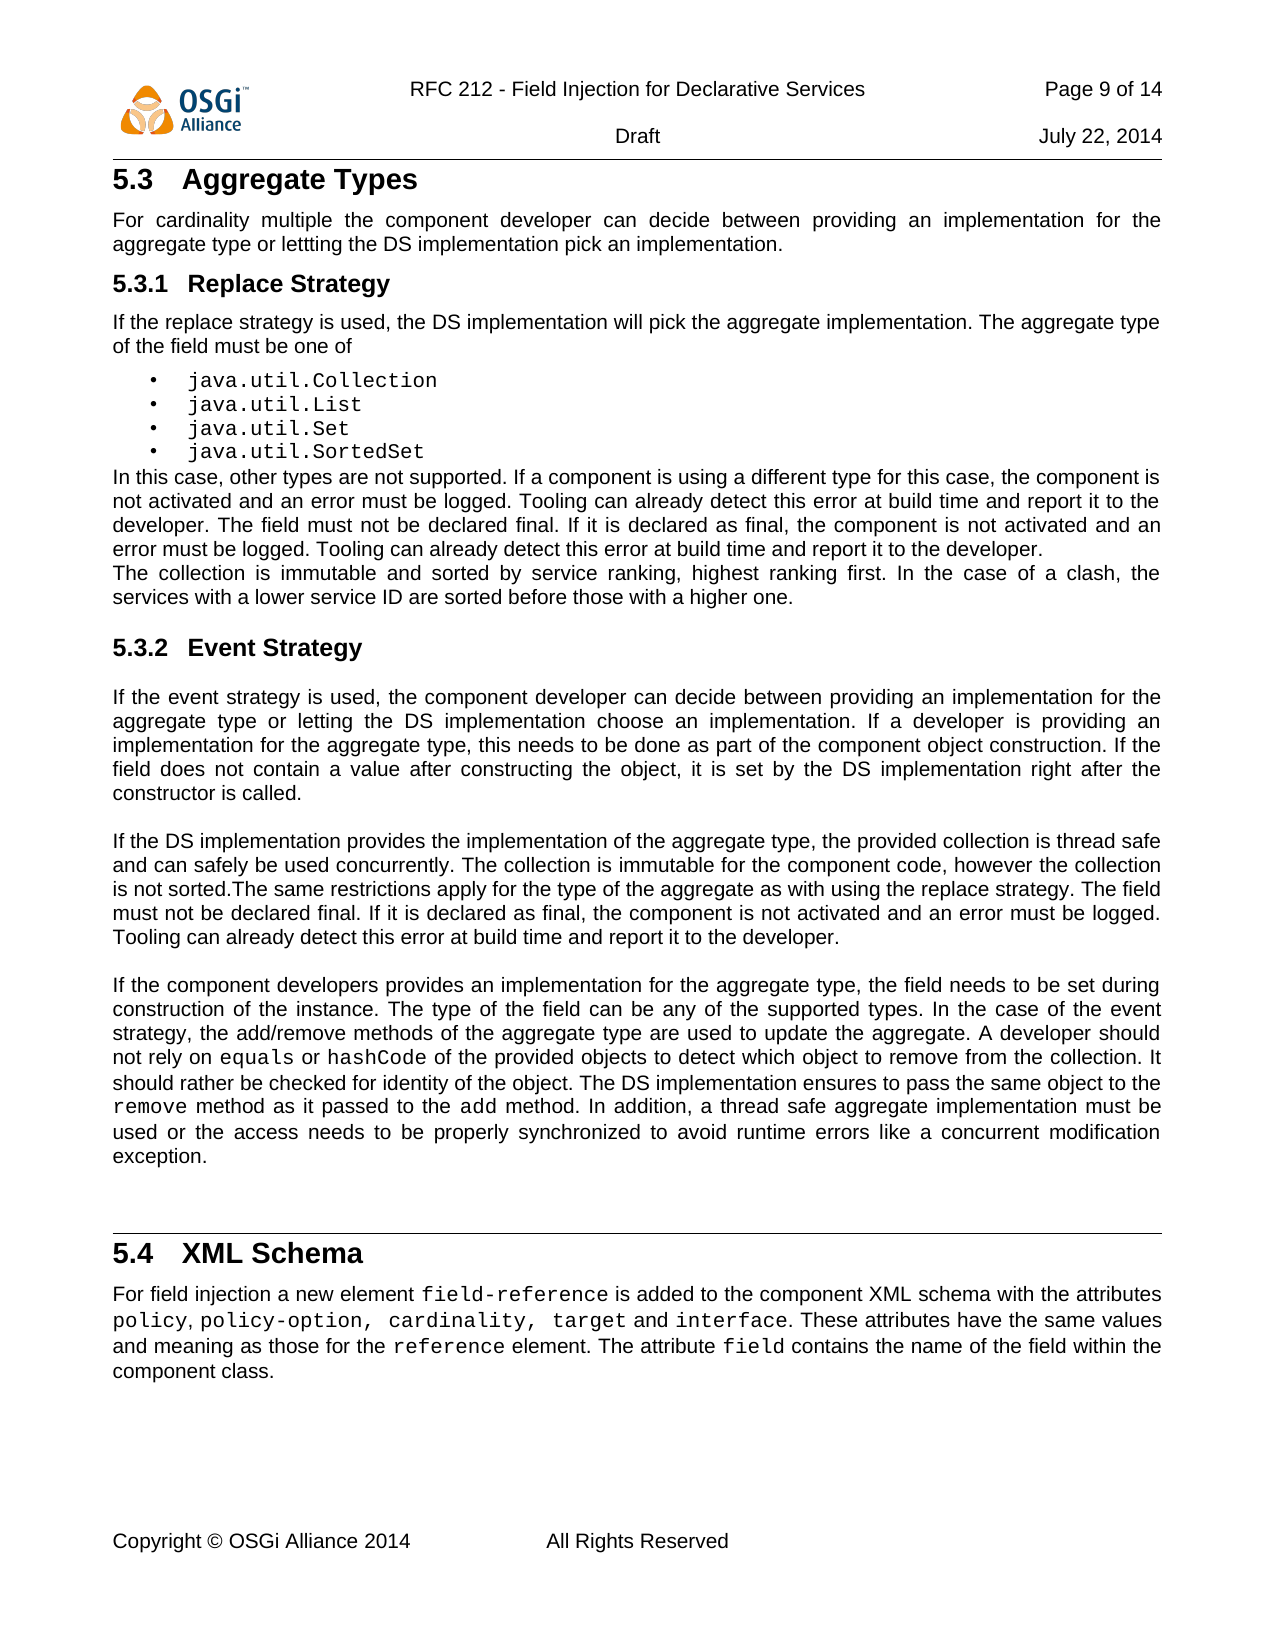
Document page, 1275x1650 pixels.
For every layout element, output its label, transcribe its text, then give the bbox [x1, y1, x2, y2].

list java.util.List [150, 394, 1162, 417]
text If the component developers provides an implementation for the aggregate type, the field needs to be set during construction of the instance. The type of the field can be any of the supported types. In the case of the event strategy, the add/remove methods of the aggregate type are used to update the aggregate. A developer should not rely on equals or hashCode of the provided objects to detect which object to remove from the collection. It should rather be checked for identity of the object. The DS implementation ensures to pass the same object to the remove method as it passed to the add method. In addition, a thread safe aggregate implementation must be used or the access needs to be properly synchronized to avoid runtime errors like a concurrent modification exception. [112, 973, 1162, 1168]
text If the event strategy is used, the component developer can decide between providing an implementation for the aggregate type or letting the DS implementation choose an implementation. If a developer is providing an implementation for the aggregate type, this needs to be done as part of the component object construction. If the field does not contain a value after constructing the object, it is set by the DS implementation right after the constructor is called. [112, 685, 1162, 805]
subtitle XML Schema [112, 1234, 1162, 1269]
text In this case, other types are not supported. If a component is using a different type for this case, the component is not activated and an error must be logged. Tooling can already detect this error at build time and report it to the developer. The field must not be declared final. If it is declared as final, the component is not activated and an error must be logged. Tooling can already detect this error at build time and report it to the developer. [112, 465, 1162, 561]
text If the DS implementation provides the implementation of the aggregate type, the provided collection is thread safe and can safely be used concurrently. The collection is immutable for the component code, however the collection is not sorted.The same restrictions apply for the type of the aggregate as with using the replace strategy. The field must not be declared final. If it is declared as final, the component is not activated and an error must be logged. Tooling can already detect this error at build time and report it to the developer. [112, 829, 1162, 949]
text For cardinality multiple the component developer can decide between providing an implementation for the aggregate type or lettting the DS implementation pick an implementation. [112, 208, 1162, 256]
text The collection is immutable and sorted by service ranking, highest ranking first. In the case of a clash, the services with a lower service ID are sorted before those with a higher one. [112, 561, 1162, 608]
text For field injection a new element field-reference is added to the component XML schema with the attributes policy, policy-option, cardinality, target and interface. These attributes have the same values and meaning as those for the reference element. The attribute field contains the name of the field within the component class. [112, 1282, 1162, 1383]
list java.util.SortedSet [150, 441, 1162, 465]
picture [113, 78, 257, 142]
subtitle Replace Strategy [112, 268, 1162, 297]
list java.util.Collection [150, 370, 1162, 394]
text If the replace strategy is used, the DS implementation will pick the aggregate implementation. The aggregate type of the field must be one of [112, 310, 1162, 358]
subtitle Aggregate Types [112, 160, 1162, 196]
list java.util.Set [150, 417, 1162, 441]
subtitle Event Strategy [112, 632, 1162, 661]
